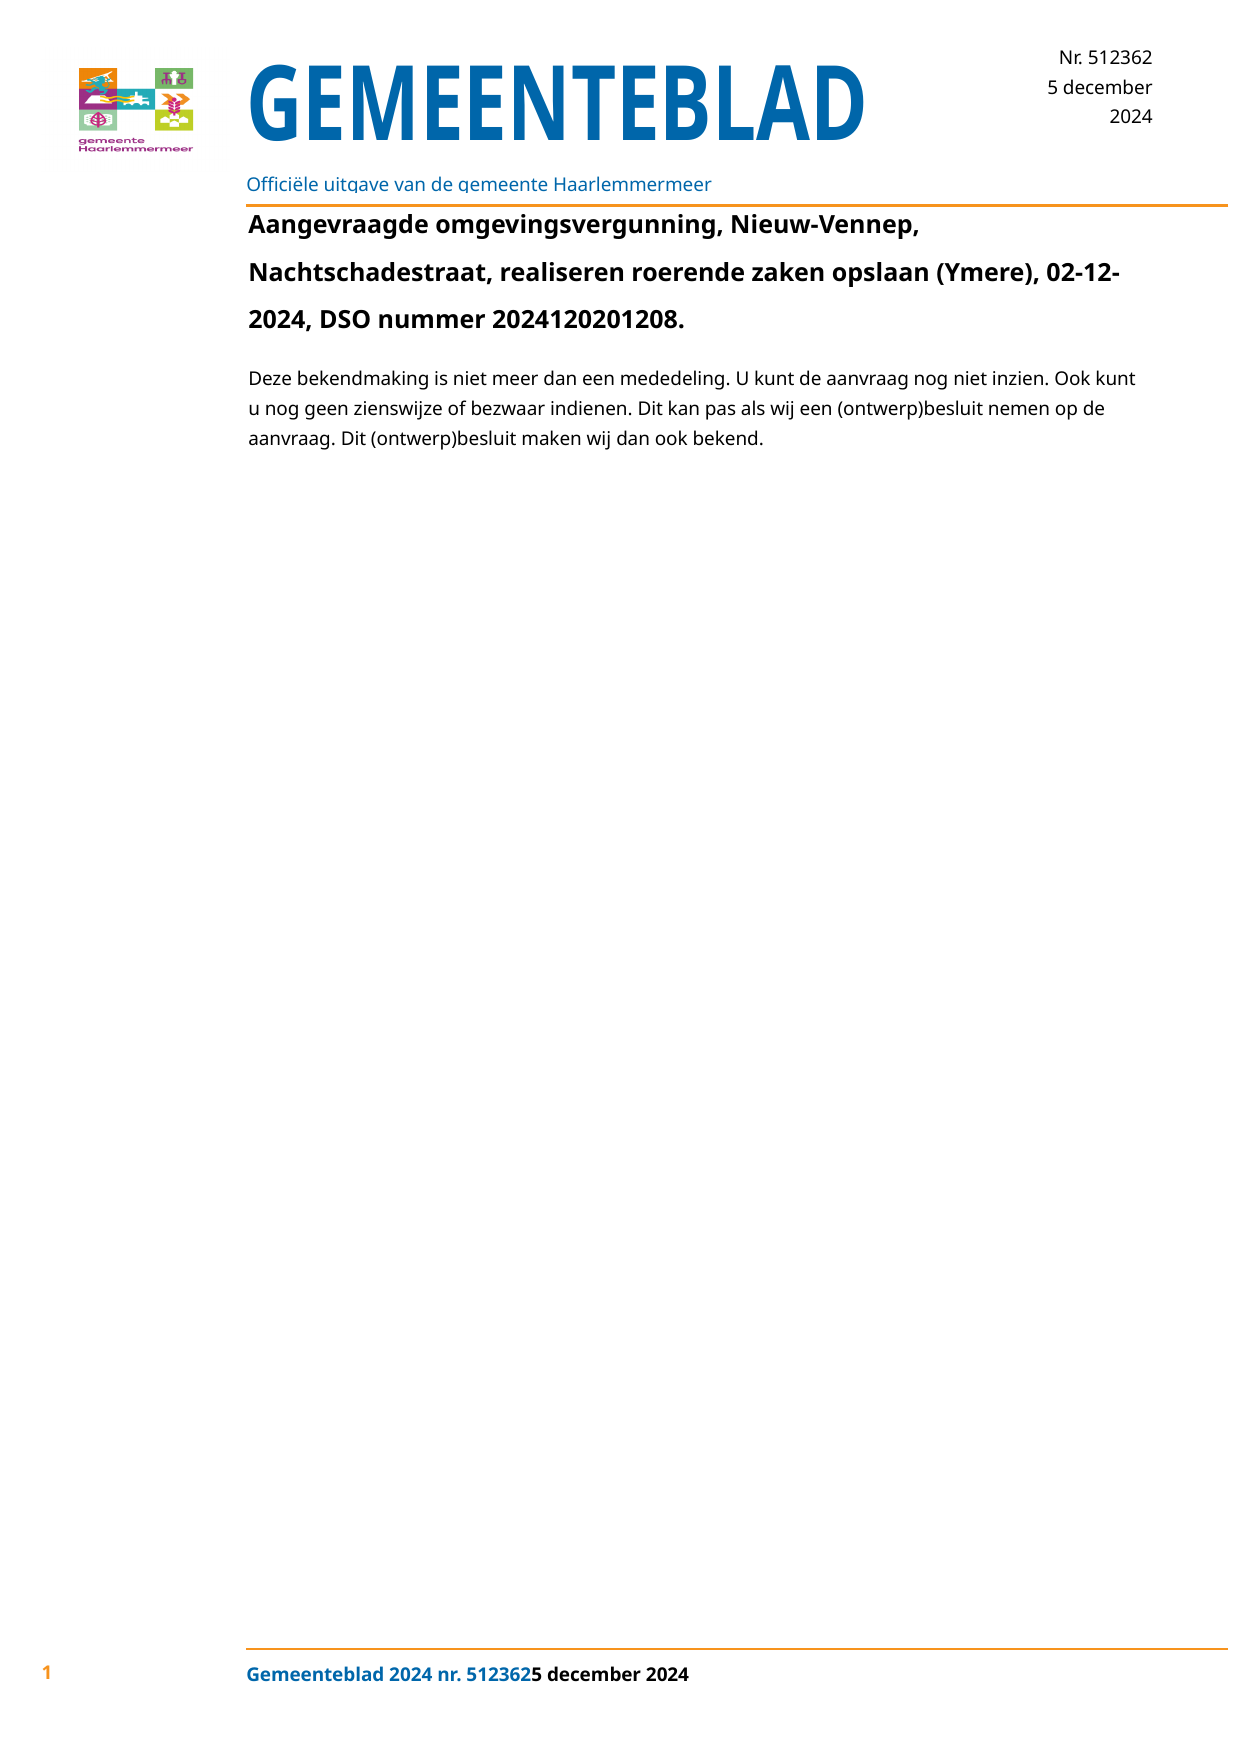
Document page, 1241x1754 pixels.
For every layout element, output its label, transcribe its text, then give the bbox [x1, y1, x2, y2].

picture [41, 47, 231, 172]
text Deze bekendmaking is niet meer dan een mededeling. U kunt de aanvraag nog niet inzien. Ook kunt u nog geen zienswijze of bezwaar indienen. Dit kan pas als wij een (ontwerp)besluit nemen op de aanvraag. Dit (ontwerp)besluit maken wij dan ook bekend. [248, 366, 1152, 450]
text Aangevraagde omgevingsvergunning, Nieuw-Vennep, Nachtschadestraat, realiseren roerende zaken opslaan (Ymere), 02-12-2024, DSO nummer 2024120201208. [248, 207, 1152, 336]
